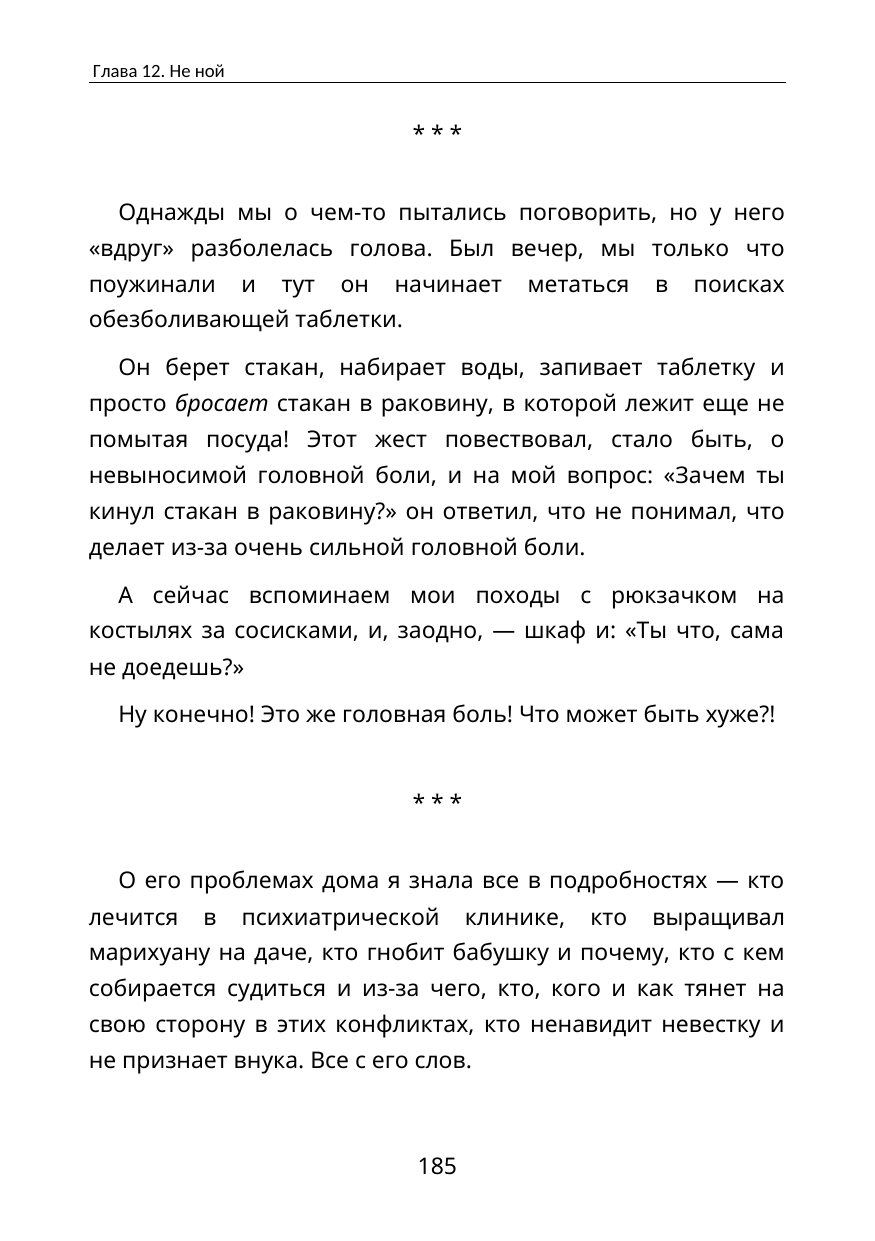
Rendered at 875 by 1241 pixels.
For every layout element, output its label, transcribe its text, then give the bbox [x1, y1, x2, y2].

subtitle * * * [88, 118, 786, 149]
text Однажды мы о чем-то пытались поговорить, но у него «вдруг» разболелась голова. Был вечер, мы только что поужинали и тут он начинает метаться в поисках обезболивающей таблетки. [88, 196, 786, 335]
subtitle * * * [88, 787, 786, 818]
text О его проблемах дома я знала все в подробностях — кто лечится в психиатрической клинике, кто выращивал марихуану на даче, кто гнобит бабушку и почему, кто с кем собирается судиться и из-за чего, кто, кого и как тянет на свою сторону в этих конфликтах, кто ненавидит невестку и не признает внука. Все с его слов. [88, 864, 786, 1075]
text Ну конечно! Это же головная боль! Что может быть хуже?! [88, 698, 786, 729]
text Он берет стакан, набирает воды, запивает таблетку и просто бросает стакан в раковину, в которой лежит еще не помытая посуда! Этот жест повествовал, стало быть, о невыносимой головной боли, и на мой вопрос: «Зачем ты кинул стакан в раковину?» он ответил, что не понимал, что делает из-за очень сильной головной боли. [88, 351, 786, 562]
text А сейчас вспоминаем мои походы с рюкзачком на костылях за сосисками, и, заодно, — шкаф и: «Ты что, сама не доедешь?» [88, 578, 786, 682]
